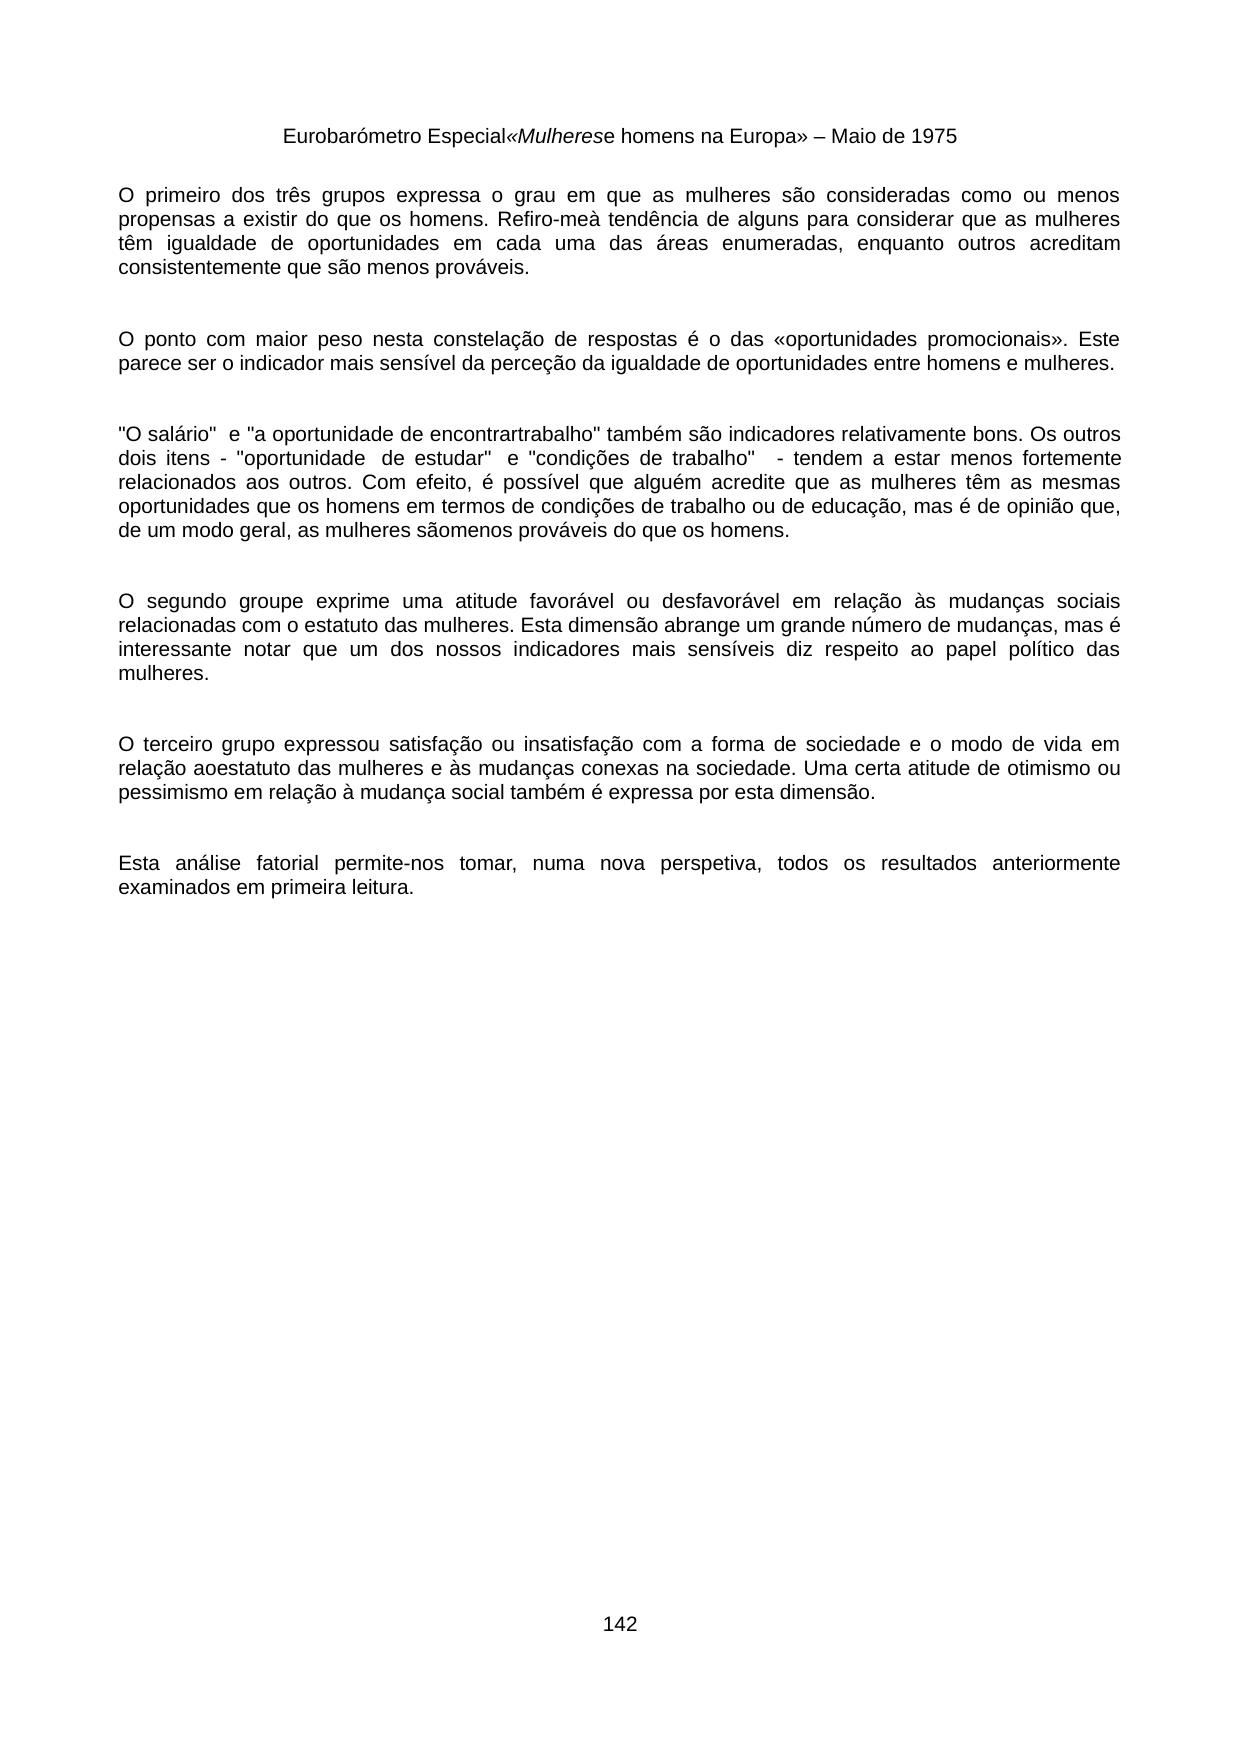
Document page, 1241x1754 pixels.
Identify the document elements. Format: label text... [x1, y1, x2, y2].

text O segundo groupe exprime uma atitude favorável ou desfavorável em relação às mudanças sociais relacionadas com o estatuto das mulheres. Esta dimensão abrange um grande número de mudanças, mas é interessante notar que um dos nossos indicadores mais sensíveis diz respeito ao papel político das mulheres. [118, 589, 1122, 684]
text O ponto com maior peso nesta constelação de respostas é o das «oportunidades promocionais». Este parece ser o indicador mais sensível da perceção da igualdade de oportunidades entre homens e mulheres. [118, 326, 1122, 374]
text Esta análise fatorial permite-nos tomar, numa nova perspetiva, todos os resultados anteriormente examinados em primeira leitura. [118, 851, 1122, 899]
text "O salário" e "a oportunidade de encontrartrabalho" também são indicadores relativamente bons. Os outros dois itens - "oportunidade de estudar" e "condições de trabalho" - tendem a estar menos fortemente relacionados aos outros. Com efeito, é possível que alguém acredite que as mulheres têm as mesmas oportunidades que os homens em termos de condições de trabalho ou de educação, mas é de opinião que, de um modo geral, as mulheres sãomenos prováveis do que os homens. [118, 422, 1122, 541]
text O terceiro grupo expressou satisfação ou insatisfação com a forma de sociedade e o modo de vida em relação aoestatuto das mulheres e às mudanças conexas na sociedade. Uma certa atitude de otimismo ou pessimismo em relação à mudança social também é expressa por esta dimensão. [118, 732, 1122, 804]
text O primeiro dos três grupos expressa o grau em que as mulheres são consideradas como ou menos propensas a existir do que os homens. Refiro-meà tendência de alguns para considerar que as mulheres têm igualdade de oportunidades em cada uma das áreas enumeradas, enquanto outros acreditam consistentemente que são menos prováveis. [118, 183, 1122, 279]
